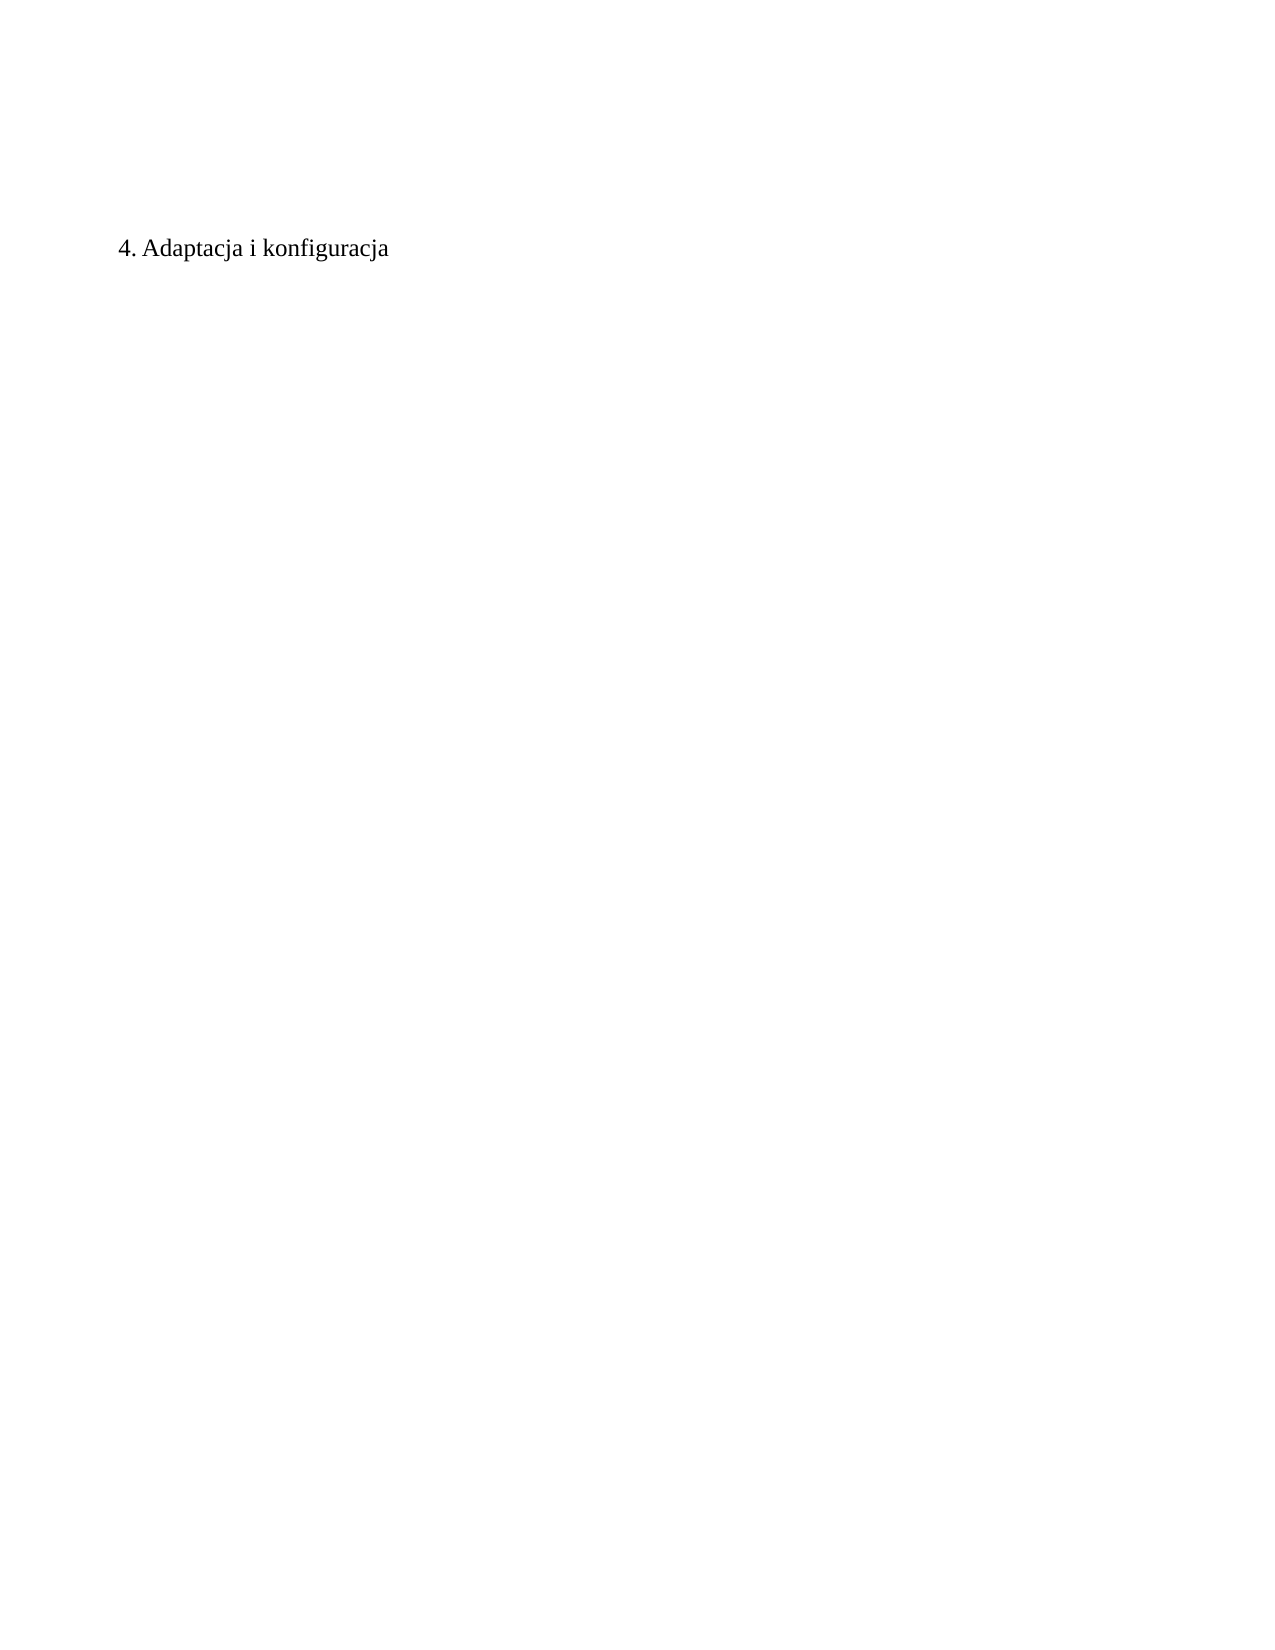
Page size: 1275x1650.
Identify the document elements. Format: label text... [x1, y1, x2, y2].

text 4. Adaptacja i konfiguracja [118, 233, 1157, 262]
